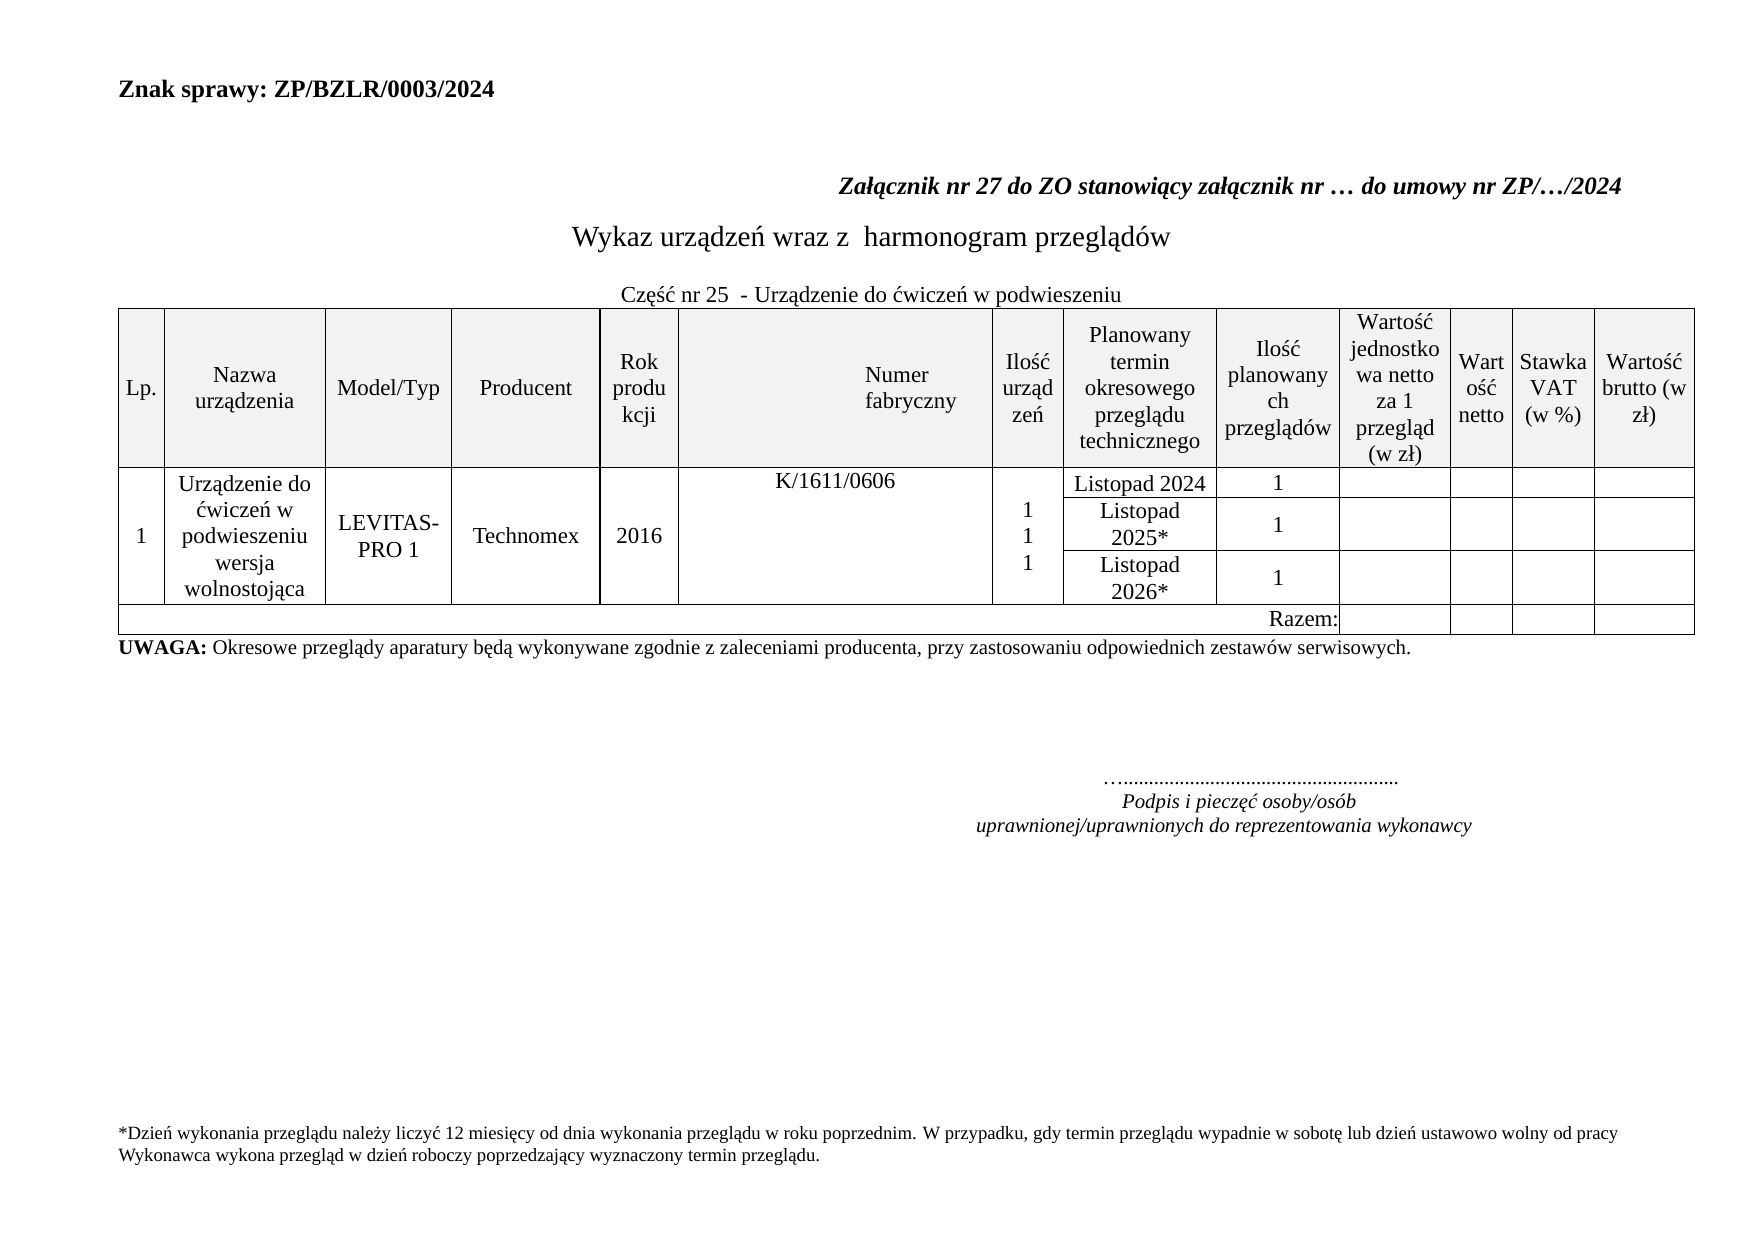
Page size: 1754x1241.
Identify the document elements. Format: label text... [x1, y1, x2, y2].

text Wykaz urządzeń wraz z harmonogram przeglądów [118, 219, 1624, 252]
table_cell LEVITAS-PRO 1 [326, 468, 451, 604]
text …...................................................... [1077, 764, 1619, 789]
table_header Rok produkcji [601, 309, 678, 467]
table_cell [1451, 498, 1512, 550]
table_cell Listopad 2025* [1064, 498, 1216, 550]
table_cell 1 [1217, 551, 1339, 604]
table_header Stawka VAT (w %) [1513, 309, 1594, 467]
table_cell K/1611/0606 [679, 468, 992, 604]
table_header Wartość netto [1451, 309, 1512, 467]
table_cell Urządzenie do ćwiczeń w podwieszeniu wersja wolnostojąca [165, 468, 325, 604]
table_cell [1595, 551, 1694, 604]
table_cell [1513, 498, 1594, 550]
table_cell [1340, 468, 1450, 497]
table_header Numer fabryczny [858, 309, 992, 467]
table_cell [1595, 468, 1694, 497]
table_cell Technomex [452, 468, 599, 604]
table_cell 1 1 1 [993, 468, 1063, 604]
text UWAGA: Okresowe przeglądy aparatury będą wykonywane zgodnie z zaleceniami producenta, przy zastosowaniu odpowiednich zestawów serwisowych. [118, 635, 1624, 659]
table_cell Listopad 2026* [1064, 551, 1216, 604]
table_cell [1595, 605, 1694, 634]
table_header Planowany termin okresowego przeglądu technicznego [1064, 309, 1216, 467]
table_cell [1451, 468, 1512, 497]
table_cell 1 [1217, 468, 1339, 497]
table_header Wartość brutto (w zł) [1595, 309, 1694, 467]
table_header Ilość planowanych przeglądów [1217, 309, 1339, 467]
table_cell [1451, 605, 1512, 634]
table_header Ilość urządzeń [993, 309, 1063, 467]
table_cell [1340, 605, 1450, 634]
table_header [679, 309, 858, 467]
table_cell [1340, 498, 1450, 550]
table_cell Razem: [119, 605, 1339, 634]
table_header Wartość jednostkowa netto za 1 przegląd (w zł) [1340, 309, 1450, 467]
table_cell [1451, 551, 1512, 604]
text Podpis i pieczęć osoby/osób [561, 789, 1624, 813]
table_header Lp. [119, 309, 164, 467]
table_cell [1340, 551, 1450, 604]
text uprawnionej/uprawnionych do reprezentowania wykonawcy [118, 813, 1619, 837]
table_cell [1595, 498, 1694, 550]
text Część nr 25 - Urządzenie do ćwiczeń w podwieszeniu [118, 279, 1624, 307]
text Załącznik nr 27 do ZO stanowiący załącznik nr … do umowy nr ZP/…/2024 [118, 171, 1624, 199]
table_cell 1 [119, 468, 164, 604]
table_cell 2016 [601, 468, 678, 604]
table_header Nazwa urządzenia [165, 309, 325, 467]
table_header Model/Typ [326, 309, 451, 467]
table_cell [1513, 605, 1594, 634]
table_cell [1513, 468, 1594, 497]
table_header Producent [452, 309, 599, 467]
table_cell [1513, 551, 1594, 604]
table_cell 1 [1217, 498, 1339, 550]
table_cell Listopad 2024 [1064, 468, 1216, 497]
